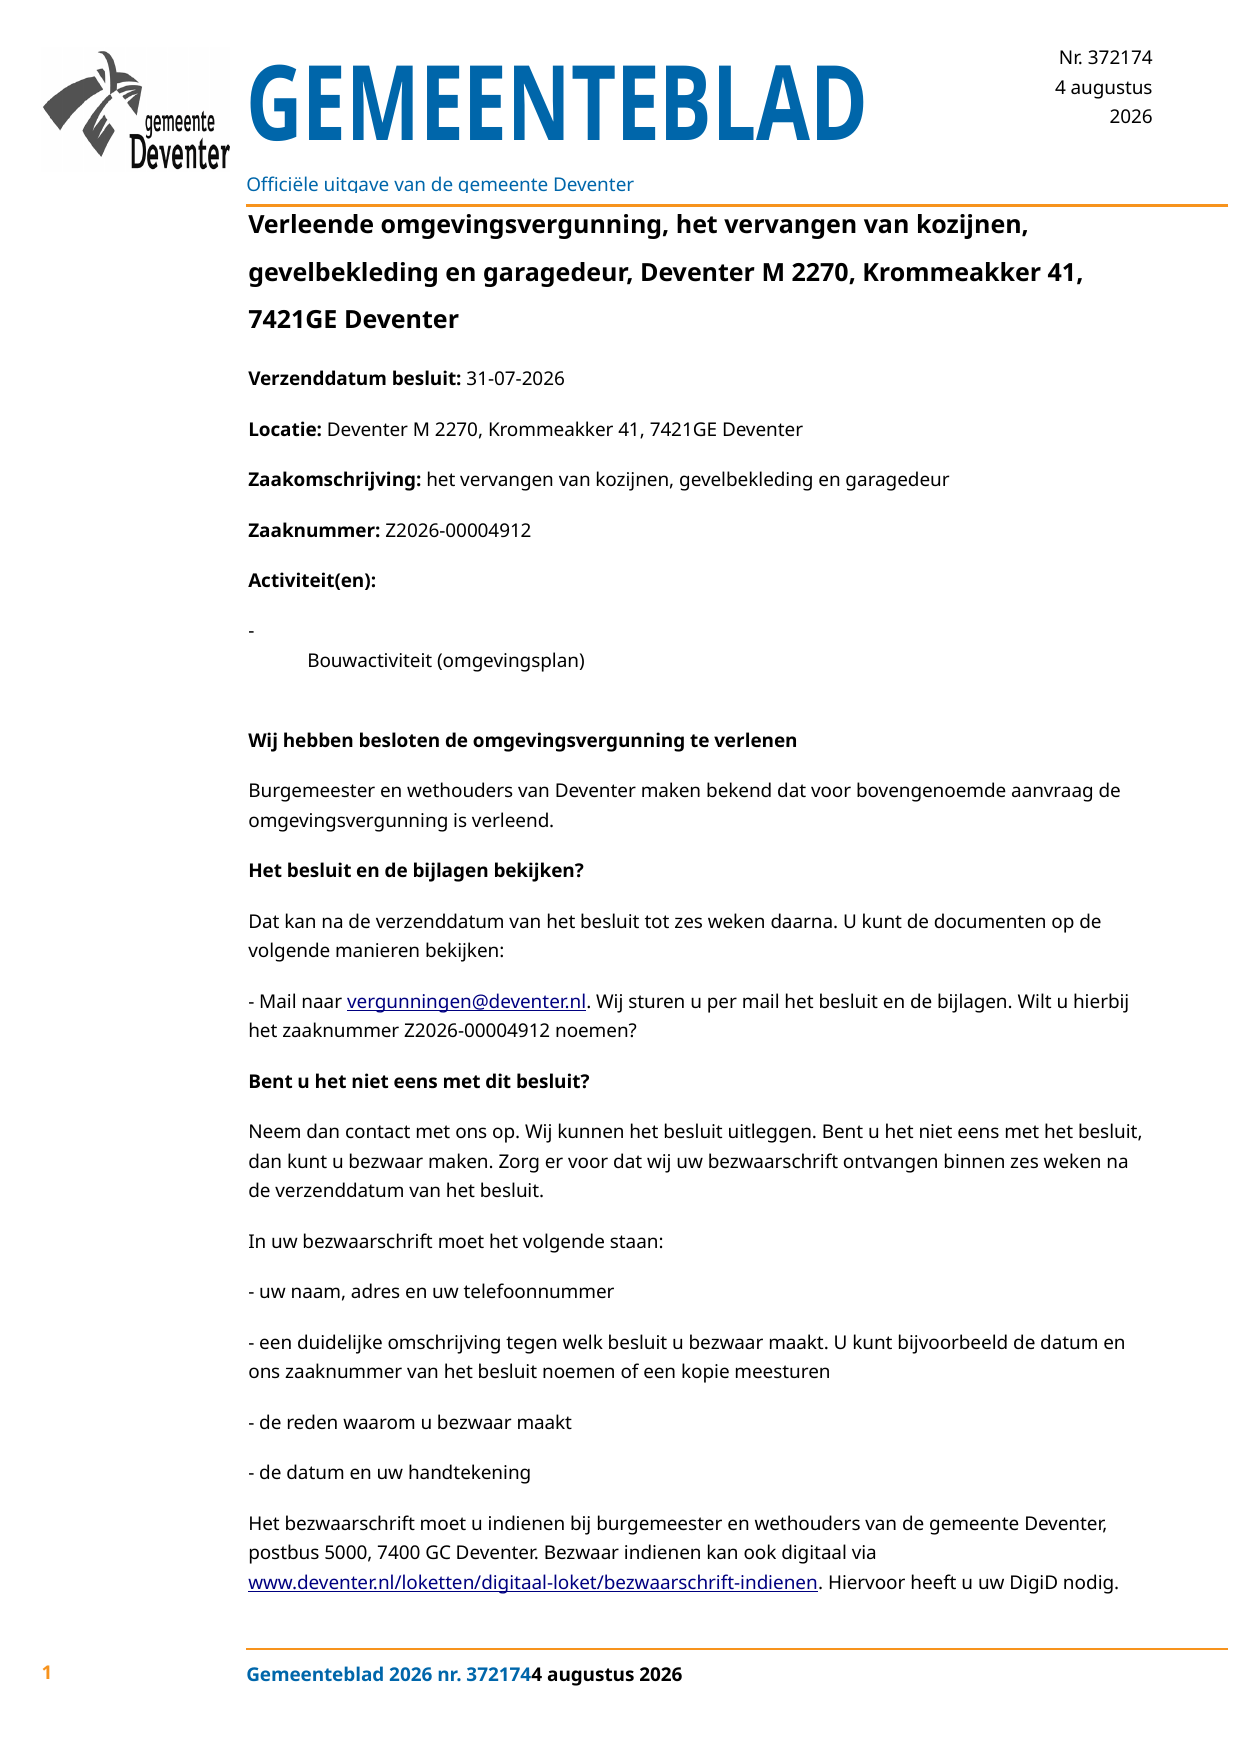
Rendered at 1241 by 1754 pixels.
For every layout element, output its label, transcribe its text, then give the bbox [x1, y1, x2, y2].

text Neem dan contact met ons op. Wij kunnen het besluit uitleggen. Bent u het niet eens met het besluit, dan kunt u bezwaar maken. Zorg er voor dat wij uw bezwaarschrift ontvangen binnen zes weken na de verzenddatum van het besluit. [248, 1118, 1152, 1203]
text Activiteit(en): [248, 567, 1152, 593]
text - uw naam, adres en uw telefoonnummer [248, 1278, 1152, 1304]
text - de datum en uw handtekening [248, 1459, 1152, 1485]
text Het besluit en de bijlagen bekijken? [248, 858, 1152, 883]
text Verleende omgevingsvergunning, het vervangen van kozijnen, gevelbekleding en garagedeur, Deventer M 2270, Krommeakker 41, 7421GE Deventer [248, 207, 1152, 336]
text Burgemeester en wethouders van Deventer maken bekend dat voor bovengenoemde aanvraag de omgevingsvergunning is verleend. [248, 778, 1152, 833]
text Wij hebben besloten de omgevingsvergunning te verlenen [248, 727, 1152, 753]
text Locatie: Deventer M 2270, Krommeakker 41, 7421GE Deventer [248, 416, 1152, 442]
picture [41, 47, 231, 172]
text Bent u het niet eens met dit besluit? [248, 1068, 1152, 1094]
text Het bezwaarschrift moet u indienen bij burgemeester en wethouders van de gemeente Deventer, postbus 5000, 7400 GC Deventer. Bezwaar indienen kan ook digitaal via www.deventer.nl/loketten/digitaal-loket/bezwaarschrift-indienen. Hiervoor heeft u uw DigiD nodig. [248, 1510, 1152, 1594]
text Verzenddatum besluit: 31-07-2026 [248, 366, 1152, 391]
text In uw bezwaarschrift moet het volgende staan: [248, 1228, 1152, 1254]
list Bouwactiviteit (omgevingsplan) [248, 647, 1152, 673]
text Zaakomschrijving: het vervangen van kozijnen, gevelbekleding en garagedeur [248, 466, 1152, 492]
text Zaaknummer: Z2026-00004912 [248, 517, 1152, 542]
text - een duidelijke omschrijving tegen welk besluit u bezwaar maakt. U kunt bijvoorbeeld de datum en ons zaaknummer van het besluit noemen of een kopie meesturen [248, 1329, 1152, 1384]
text - Mail naar vergunningen@deventer.nl. Wij sturen u per mail het besluit en de bijlagen. Wilt u hierbij het zaaknummer Z2026-00004912 noemen? [248, 988, 1152, 1043]
text Dat kan na de verzenddatum van het besluit tot zes weken daarna. U kunt de documenten op de volgende manieren bekijken: [248, 908, 1152, 963]
text - de reden waarom u bezwaar maakt [248, 1409, 1152, 1434]
